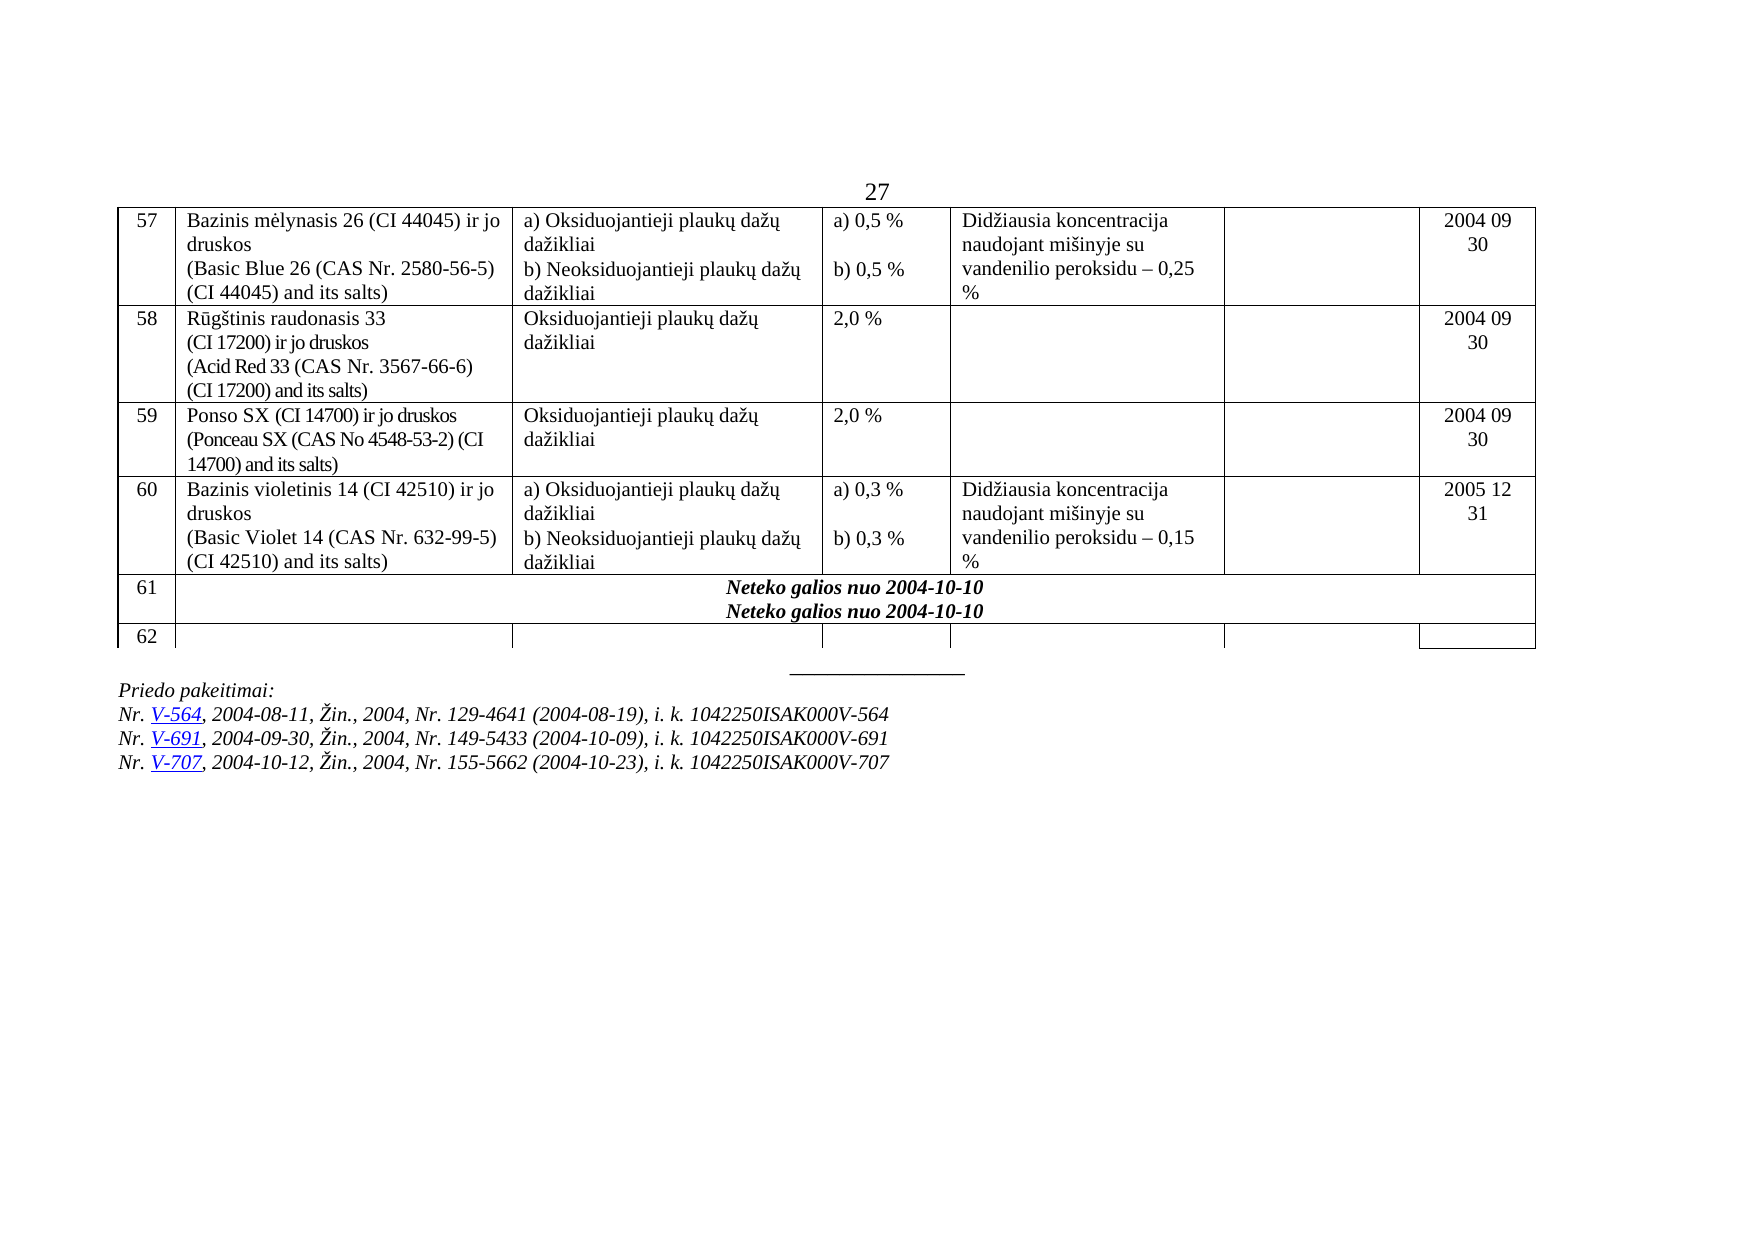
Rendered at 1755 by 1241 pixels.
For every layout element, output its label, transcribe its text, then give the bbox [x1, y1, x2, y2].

table_cell [513, 624, 822, 648]
table_cell [1420, 256, 1535, 305]
table_cell Rūgštinis raudonasis 33 (CI 17200) ir jo druskos (Acid Red 33 (CAS Nr. 3567-66-6) (CI 17200) and its salts) [176, 306, 512, 402]
table_cell [1225, 256, 1419, 305]
table_cell Neteko galios nuo 2004-10-10 [176, 575, 1535, 599]
table_cell Didžiausia koncentracija naudojant mišinyje su vandenilio peroksidu – 0,25 % [951, 208, 1224, 305]
table_cell b) Neoksiduojantieji plaukų dažų dažikliai [513, 525, 822, 574]
table_cell [1420, 624, 1535, 648]
table_cell [951, 306, 1224, 402]
table_cell 57 [119, 208, 175, 305]
table_cell 2005 12 31 [1420, 477, 1535, 574]
table_cell [823, 624, 950, 648]
table_cell [1225, 624, 1419, 648]
table_cell a) 0,5 % [823, 208, 950, 256]
table_cell Ponso SX (CI 14700) ir jo druskos (Ponceau SX (CAS No 4548-53-2) (CI 14700) and its salts) [176, 403, 512, 476]
table_cell [1225, 208, 1419, 256]
table_cell 58 [119, 306, 175, 402]
text Nr. V-707, 2004-10-12, Žin., 2004, Nr. 155-5662 (2004-10-23), i. k. 1042250ISAK000V-707 [118, 750, 1636, 774]
text ______________ [118, 649, 1636, 678]
table_cell 2,0 % [823, 306, 950, 402]
table_cell Bazinis violetinis 14 (CI 42510) ir jo druskos (Basic Violet 14 (CAS Nr. 632-99-5) (CI 42510) and its salts) [176, 477, 512, 574]
text Nr. V-691, 2004-09-30, Žin., 2004, Nr. 149-5433 (2004-10-09), i. k. 1042250ISAK000V-691 [118, 726, 1636, 750]
table_cell b) Neoksiduojantieji plaukų dažų dažikliai [513, 256, 822, 305]
table_cell Oksiduojantieji plaukų dažų dažikliai [513, 306, 822, 402]
table_cell [1225, 477, 1419, 574]
table_cell a) Oksiduojantieji plaukų dažų dažikliai [513, 477, 822, 525]
table_cell 2004 09 30 [1420, 403, 1535, 476]
table_cell Didžiausia koncentracija naudojant mišinyje su vandenilio peroksidu – 0,15 % [951, 477, 1224, 574]
table_cell b) 0,5 % [823, 256, 950, 305]
table_cell Bazinis mėlynasis 26 (CI 44045) ir jo druskos (Basic Blue 26 (CAS Nr. 2580-56-5) (CI 44045) and its salts) [176, 208, 512, 305]
table_cell [176, 624, 512, 648]
table_cell 2004 09 30 [1420, 306, 1535, 402]
text Priedo pakeitimai: [118, 678, 1636, 702]
table_cell a) 0,3 % [823, 477, 950, 525]
table_cell Oksiduojantieji plaukų dažų dažikliai [513, 403, 822, 476]
table_cell 59 [119, 403, 175, 476]
table_cell [951, 624, 1224, 648]
table_cell 2004 09 30 [1420, 208, 1535, 256]
table_cell [951, 403, 1224, 476]
table_cell 61 [119, 575, 175, 599]
table_cell a) Oksiduojantieji plaukų dažų dažikliai [513, 208, 822, 256]
table_cell b) 0,3 % [823, 525, 950, 574]
table_cell [119, 599, 175, 623]
table_cell 2,0 % [823, 403, 950, 476]
table_cell 60 [119, 477, 175, 574]
text Nr. V-564, 2004-08-11, Žin., 2004, Nr. 129-4641 (2004-08-19), i. k. 1042250ISAK000V-564 [118, 702, 1636, 726]
table_cell [1225, 306, 1419, 402]
table_cell Neteko galios nuo 2004-10-10 [176, 599, 1535, 623]
table_cell 62 [119, 624, 175, 648]
table_cell [1225, 403, 1419, 476]
